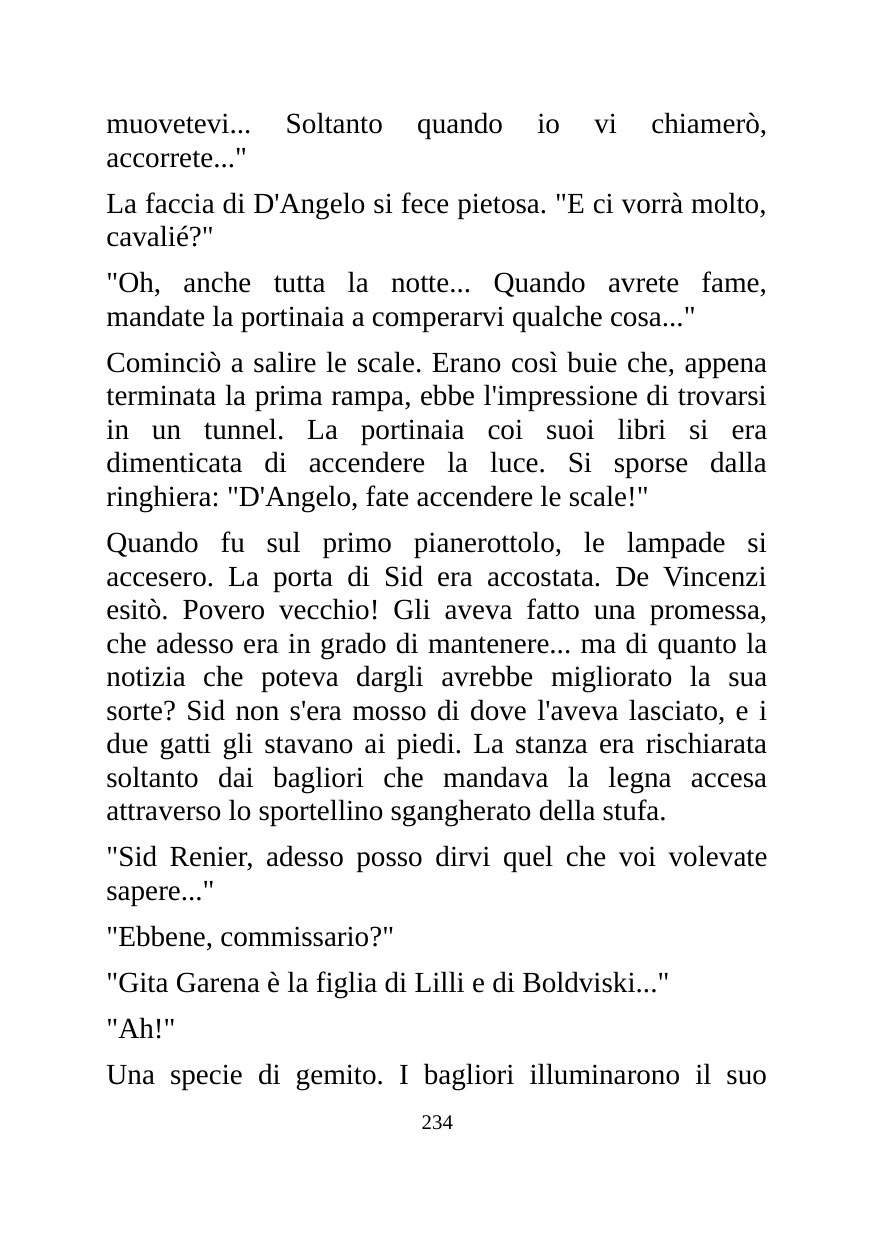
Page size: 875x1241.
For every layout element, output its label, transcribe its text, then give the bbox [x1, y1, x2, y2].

text "Ebbene, commissario?" [106, 919, 768, 953]
text muovetevi... Soltanto quando io vi chiamerò, accorrete..." [106, 106, 768, 173]
text La faccia di D'Angelo si fece pietosa. "E ci vorrà molto, cavalié?" [106, 186, 768, 253]
text "Ah!" [106, 1011, 768, 1045]
text Una specie di gemito. I bagliori illuminarono il suo [106, 1057, 768, 1091]
text Quando fu sul primo pianerottolo, le lampade si accesero. La porta di Sid era accostata. De Vincenzi esitò. Povero vecchio! Gli aveva fatto una promessa, che adesso era in grado di mantenere... ma di quanto la notizia che poteva dargli avrebbe migliorato la sua sorte? Sid non s'era mosso di dove l'aveva lasciato, e i due gatti gli stavano ai piedi. La stanza era rischiarata soltanto dai bagliori che mandava la legna accesa attraverso lo sportellino sgangherato della stufa. [106, 525, 768, 827]
text "Gita Garena è la figlia di Lilli e di Boldviski..." [106, 965, 768, 999]
text "Sid Renier, adesso posso dirvi quel che voi volevate sapere..." [106, 839, 768, 907]
text "Oh, anche tutta la notte... Quando avrete fame, mandate la portinaia a comperarvi qualche cosa..." [106, 265, 768, 332]
text Cominciò a salire le scale. Erano così buie che, appena terminata la prima rampa, ebbe l'impressione di trovarsi in un tunnel. La portinaia coi suoi libri si era dimenticata di accendere la luce. Si sporse dalla ringhiera: "D'Angelo, fate accendere le scale!" [106, 345, 768, 513]
